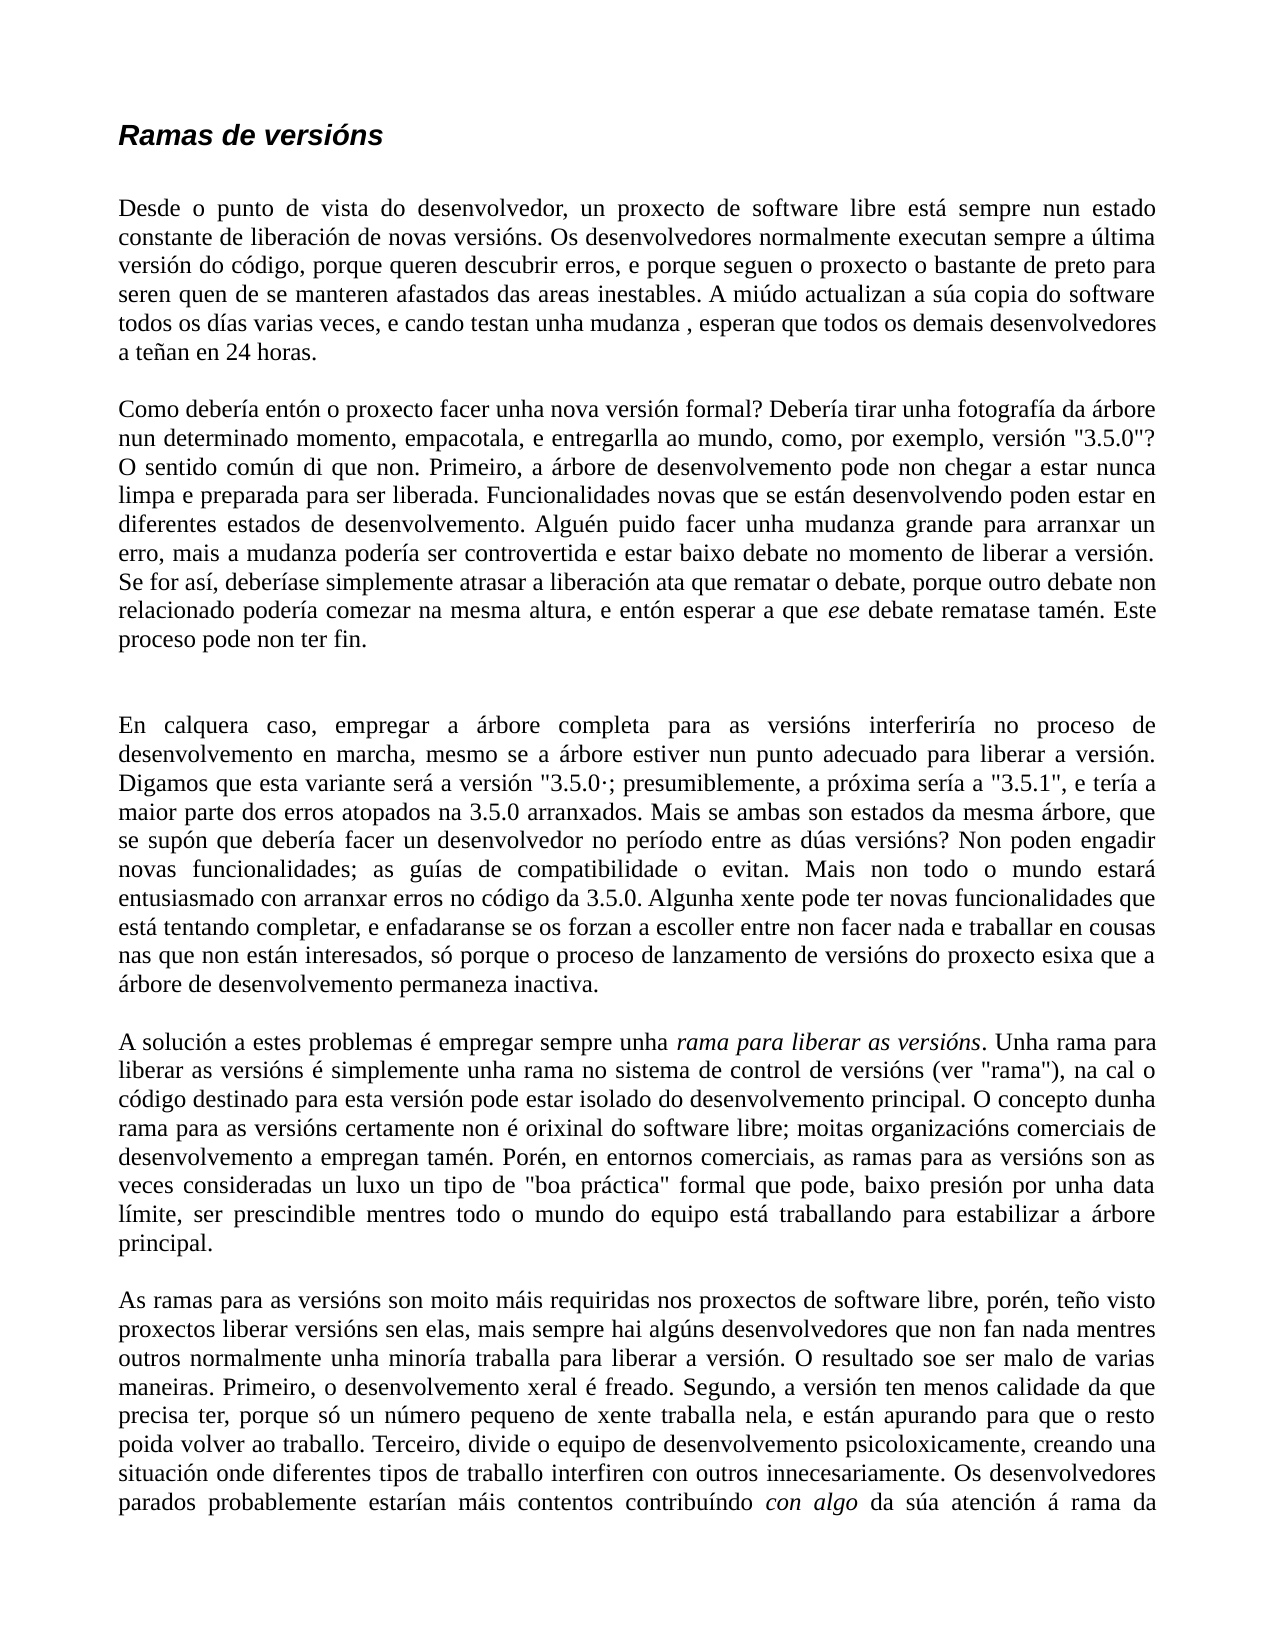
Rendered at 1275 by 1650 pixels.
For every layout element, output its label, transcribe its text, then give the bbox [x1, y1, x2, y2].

text A solución a estes problemas é empregar sempre unha rama para liberar as versións. Unha rama para liberar as versións é simplemente unha rama no sistema de control de versións (ver "rama"), na cal o código destinado para esta versión pode estar isolado do desenvolvemento principal. O concepto dunha rama para as versións certamente non é orixinal do software libre; moitas organizacións comerciais de desenvolvemento a empregan tamén. Porén, en entornos comerciais, as ramas para as versións son as veces consideradas un luxo un tipo de "boa práctica" formal que pode, baixo presión por unha data límite, ser prescindible mentres todo o mundo do equipo está traballando para estabilizar a árbore principal. [118, 1027, 1157, 1257]
text Como debería entón o proxecto facer unha nova versión formal? Debería tirar unha fotografía da árbore nun determinado momento, empacotala, e entregarlla ao mundo, como, por exemplo, versión "3.5.0"? O sentido común di que non. Primeiro, a árbore de desenvolvemento pode non chegar a estar nunca limpa e preparada para ser liberada. Funcionalidades novas que se están desenvolvendo poden estar en diferentes estados de desenvolvemento. Alguén puido facer unha mudanza grande para arranxar un erro, mais a mudanza podería ser controvertida e estar baixo debate no momento de liberar a versión. Se for así, deberíase simplemente atrasar a liberación ata que rematar o debate, porque outro debate non relacionado podería comezar na mesma altura, e entón esperar a que ese debate rematase tamén. Este proceso pode non ter fin. [118, 394, 1157, 653]
text Desde o punto de vista do desenvolvedor, un proxecto de software libre está sempre nun estado constante de liberación de novas versións. Os desenvolvedores normalmente executan sempre a última versión do código, porque queren descubrir erros, e porque seguen o proxecto o bastante de preto para seren quen de se manteren afastados das areas inestables. A miúdo actualizan a súa copia do software todos os días varias veces, e cando testan unha mudanza , esperan que todos os demais desenvolvedores a teñan en 24 horas. [118, 193, 1157, 365]
text As ramas para as versións son moito máis requiridas nos proxectos de software libre, porén, teño visto proxectos liberar versións sen elas, mais sempre hai algúns desenvolvedores que non fan nada mentres outros normalmente unha minoría traballa para liberar a versión. O resultado soe ser malo de varias maneiras. Primeiro, o desenvolvemento xeral é freado. Segundo, a versión ten menos calidade da que precisa ter, porque só un número pequeno de xente traballa nela, e están apurando para que o resto poida volver ao traballo. Terceiro, divide o equipo de desenvolvemento psicoloxicamente, creando una situación onde diferentes tipos de traballo interfiren con outros innecesariamente. Os desenvolvedores parados probablemente estarían máis contentos contribuíndo con algo da súa atención á rama da [118, 1285, 1157, 1515]
text En calquera caso, empregar a árbore completa para as versións interferiría no proceso de desenvolvemento en marcha, mesmo se a árbore estiver nun punto adecuado para liberar a versión. Digamos que esta variante será a versión "3.5.0·; presumiblemente, a próxima sería a "3.5.1", e tería a maior parte dos erros atopados na 3.5.0 arranxados. Mais se ambas son estados da mesma árbore, que se supón que debería facer un desenvolvedor no período entre as dúas versións? Non poden engadir novas funcionalidades; as guías de compatibilidade o evitan. Mais non todo o mundo estará entusiasmado con arranxar erros no código da 3.5.0. Algunha xente pode ter novas funcionalidades que está tentando completar, e enfadaranse se os forzan a escoller entre non facer nada e traballar en cousas nas que non están interesados, só porque o proceso de lanzamento de versións do proxecto esixa que a árbore de desenvolvemento permaneza inactiva. [118, 710, 1157, 998]
subtitle Ramas de versións [118, 118, 1157, 152]
